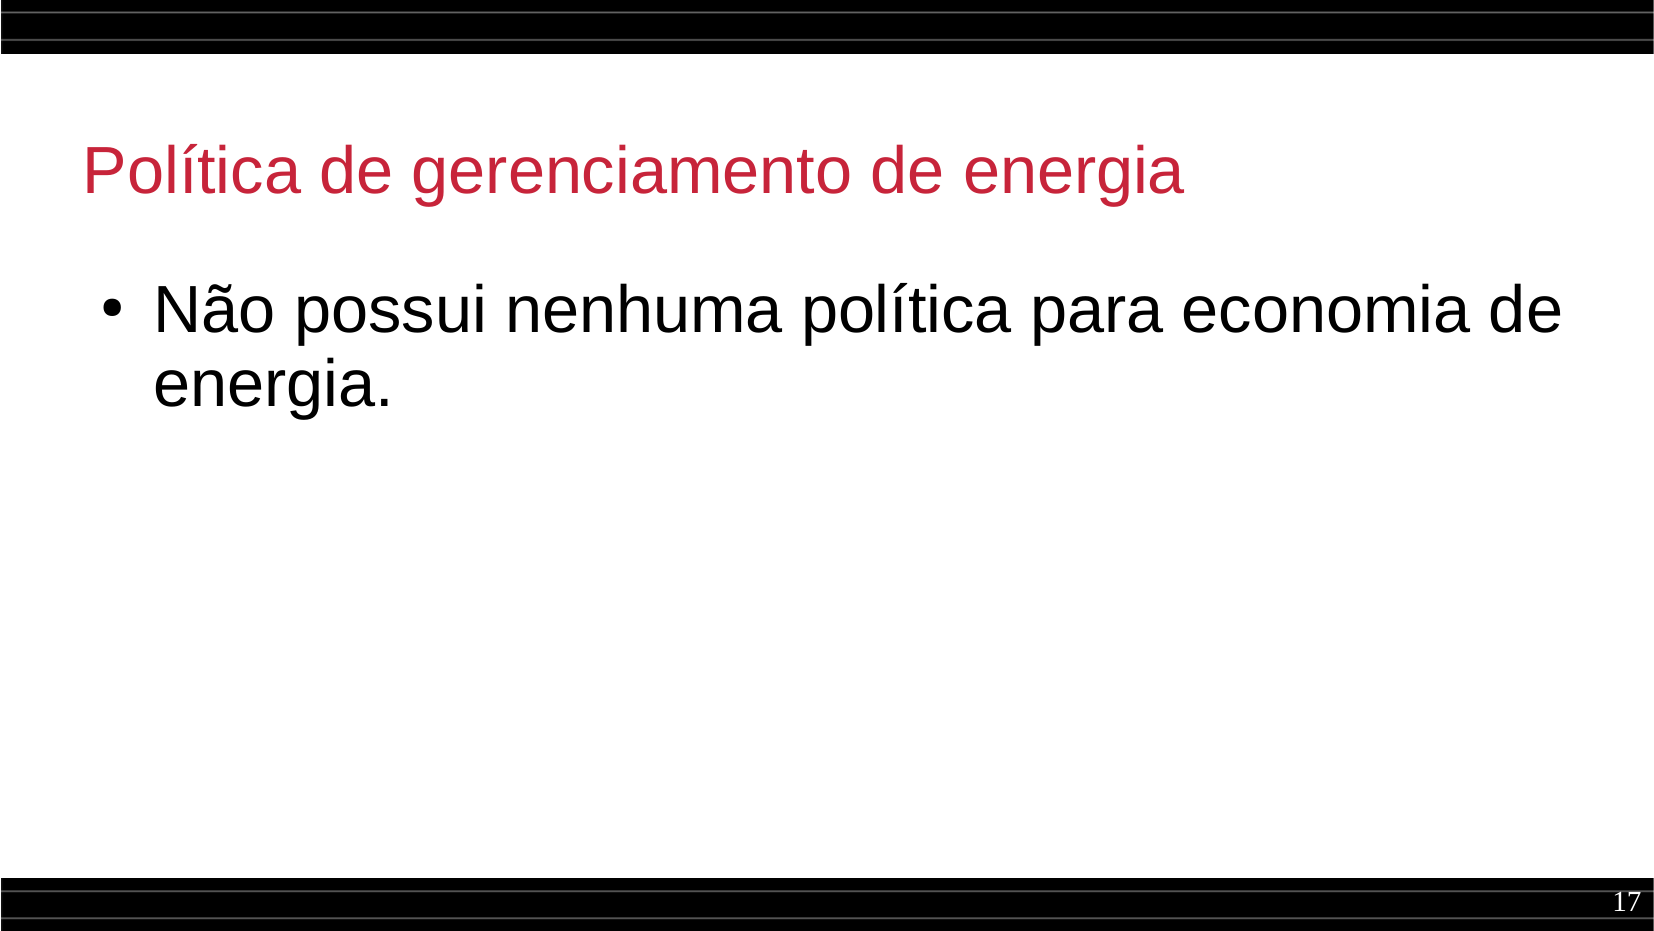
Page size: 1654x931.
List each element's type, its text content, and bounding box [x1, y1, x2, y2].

title Política de gerenciamento de energia [82, 92, 1571, 249]
list Não possui nenhuma política para economia de energia. [82, 271, 1571, 758]
picture [1, 878, 1654, 931]
picture [1, 0, 1654, 54]
